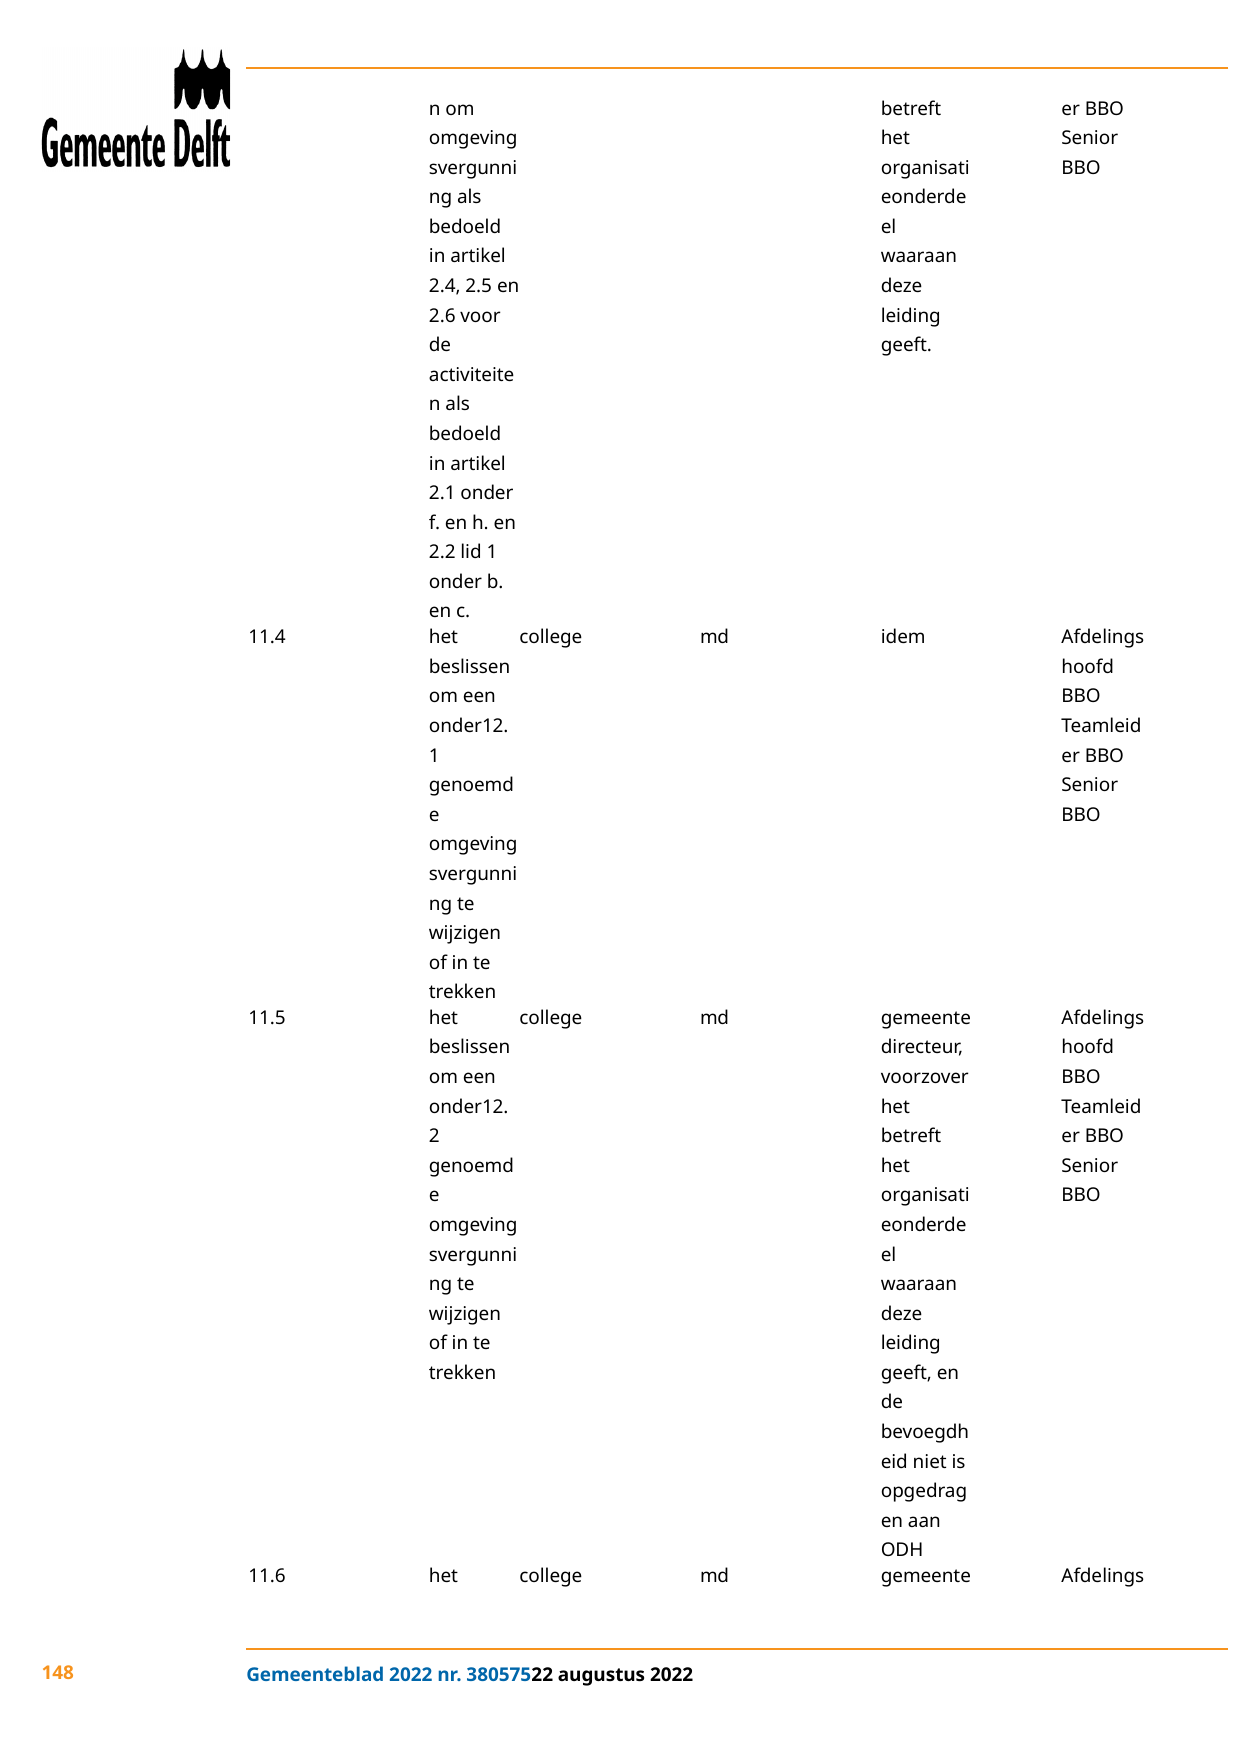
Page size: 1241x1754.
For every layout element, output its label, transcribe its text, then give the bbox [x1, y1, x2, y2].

table_cell [971, 95, 1061, 623]
table_cell 11.4 [248, 624, 429, 1004]
table_cell het [429, 1563, 519, 1588]
table_cell het beslissen om een onder12.1 genoemde omgevingsvergunning te wijzigen of in te trekken [429, 624, 519, 1004]
table_cell college [519, 1563, 700, 1588]
table_cell gemeentedirecteur,voorzover het betreft het organisatieonderdeel waaraan deze leiding geeft, en de bevoegdheid niet is opgedragen aan ODH [881, 1004, 971, 1562]
table_cell 11.5 [248, 1004, 429, 1562]
table_cell n om omgevingsvergunning als bedoeld in artikel 2.4, 2.5 en 2.6 voor de activiteiten als bedoeld in artikel 2.1 onder f. en h. en 2.2 lid 1 onder b. en c. [429, 95, 519, 623]
table_cell idem [881, 624, 971, 1004]
table_cell college [519, 1004, 700, 1562]
table_cell Afdelings [1061, 1563, 1152, 1588]
table_cell [971, 1004, 1061, 1562]
table_cell Afdelingshoofd BBO Teamleider BBO Senior BBO [1061, 624, 1152, 1004]
table_cell [248, 95, 429, 623]
table_cell college [519, 624, 700, 1004]
table_cell [700, 95, 881, 623]
table_cell md [700, 1563, 881, 1588]
table_cell [519, 95, 700, 623]
picture [41, 47, 231, 172]
table_cell Afdelingshoofd BBO Teamleider BBO Senior BBO [1061, 1004, 1152, 1562]
table_cell [971, 1563, 1061, 1588]
table_cell betreft het organisatieonderdeel waaraan deze leiding geeft. [881, 95, 971, 623]
table_cell het beslissen om een onder12.2 genoemde omgevingsvergunning te wijzigen of in te trekken [429, 1004, 519, 1562]
table_cell 11.6 [248, 1563, 429, 1588]
table_cell md [700, 1004, 881, 1562]
table_cell er BBO Senior BBO [1061, 95, 1152, 623]
table_cell gemeente [881, 1563, 971, 1588]
table_cell md [700, 624, 881, 1004]
table_cell [971, 624, 1061, 1004]
